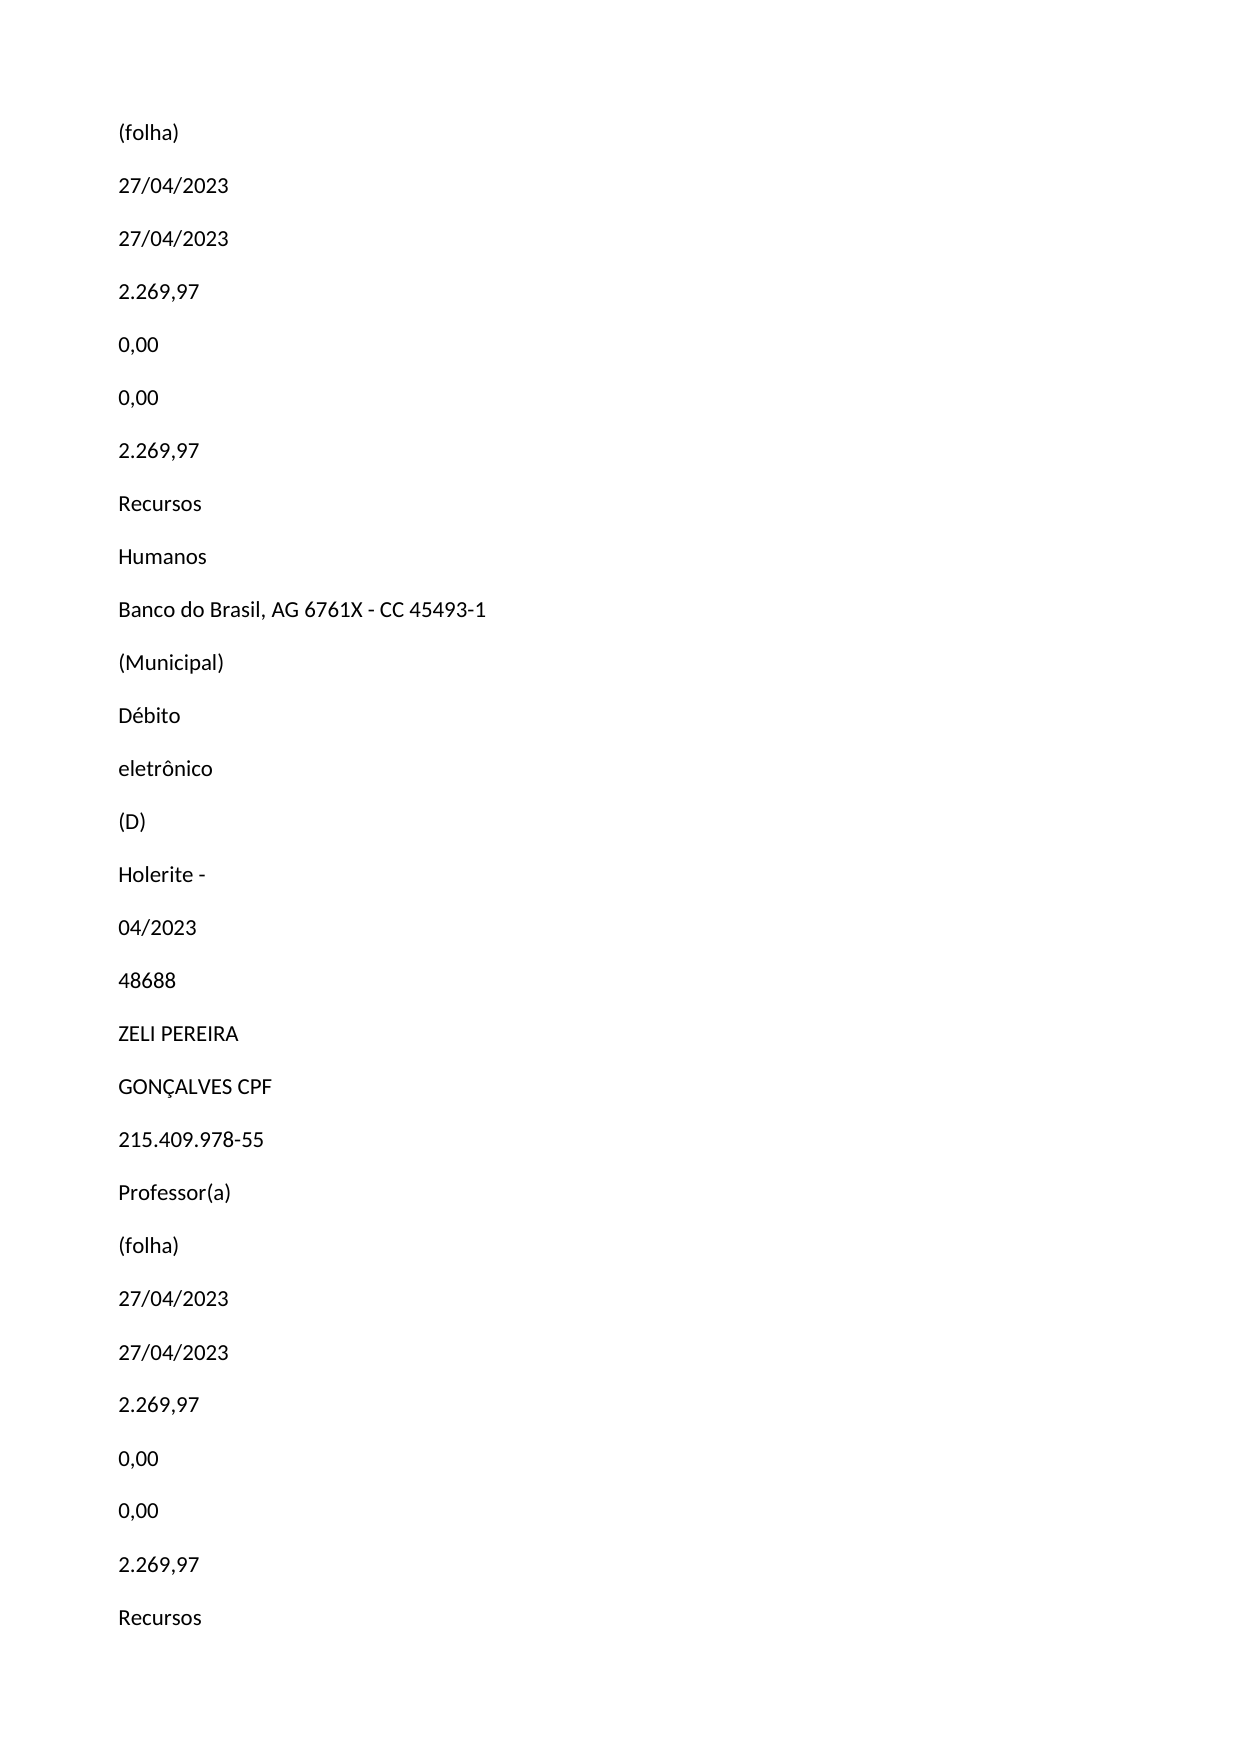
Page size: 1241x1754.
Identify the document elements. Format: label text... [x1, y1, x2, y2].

text Débito [118, 701, 1122, 729]
text 2.269,97 [118, 436, 1122, 464]
text Professor(a) [118, 1178, 1122, 1207]
text 0,00 [118, 1497, 1122, 1525]
text eletrônico [118, 754, 1122, 782]
text (folha) [118, 1232, 1122, 1259]
text 0,00 [118, 1444, 1122, 1472]
text Humanos [118, 542, 1122, 570]
text 04/2023 [118, 913, 1122, 941]
text 2.269,97 [118, 1550, 1122, 1578]
text (folha) [118, 118, 1122, 146]
text 0,00 [118, 383, 1122, 411]
text Recursos [118, 489, 1122, 517]
text 2.269,97 [118, 1391, 1122, 1419]
text 0,00 [118, 330, 1122, 358]
text ZELI PEREIRA [118, 1019, 1122, 1047]
text 215.409.978-55 [118, 1126, 1122, 1153]
text Banco do Brasil, AG 6761X - CC 45493-1 [118, 595, 1122, 623]
text 27/04/2023 [118, 171, 1122, 199]
text 2.269,97 [118, 277, 1122, 305]
text GONÇALVES CPF [118, 1072, 1122, 1101]
text Recursos [118, 1603, 1122, 1631]
text 27/04/2023 [118, 224, 1122, 252]
text (Municipal) [118, 648, 1122, 676]
text 48688 [118, 966, 1122, 994]
text Holerite - [118, 860, 1122, 888]
text (D) [118, 807, 1122, 835]
text 27/04/2023 [118, 1284, 1122, 1313]
text 27/04/2023 [118, 1338, 1122, 1366]
